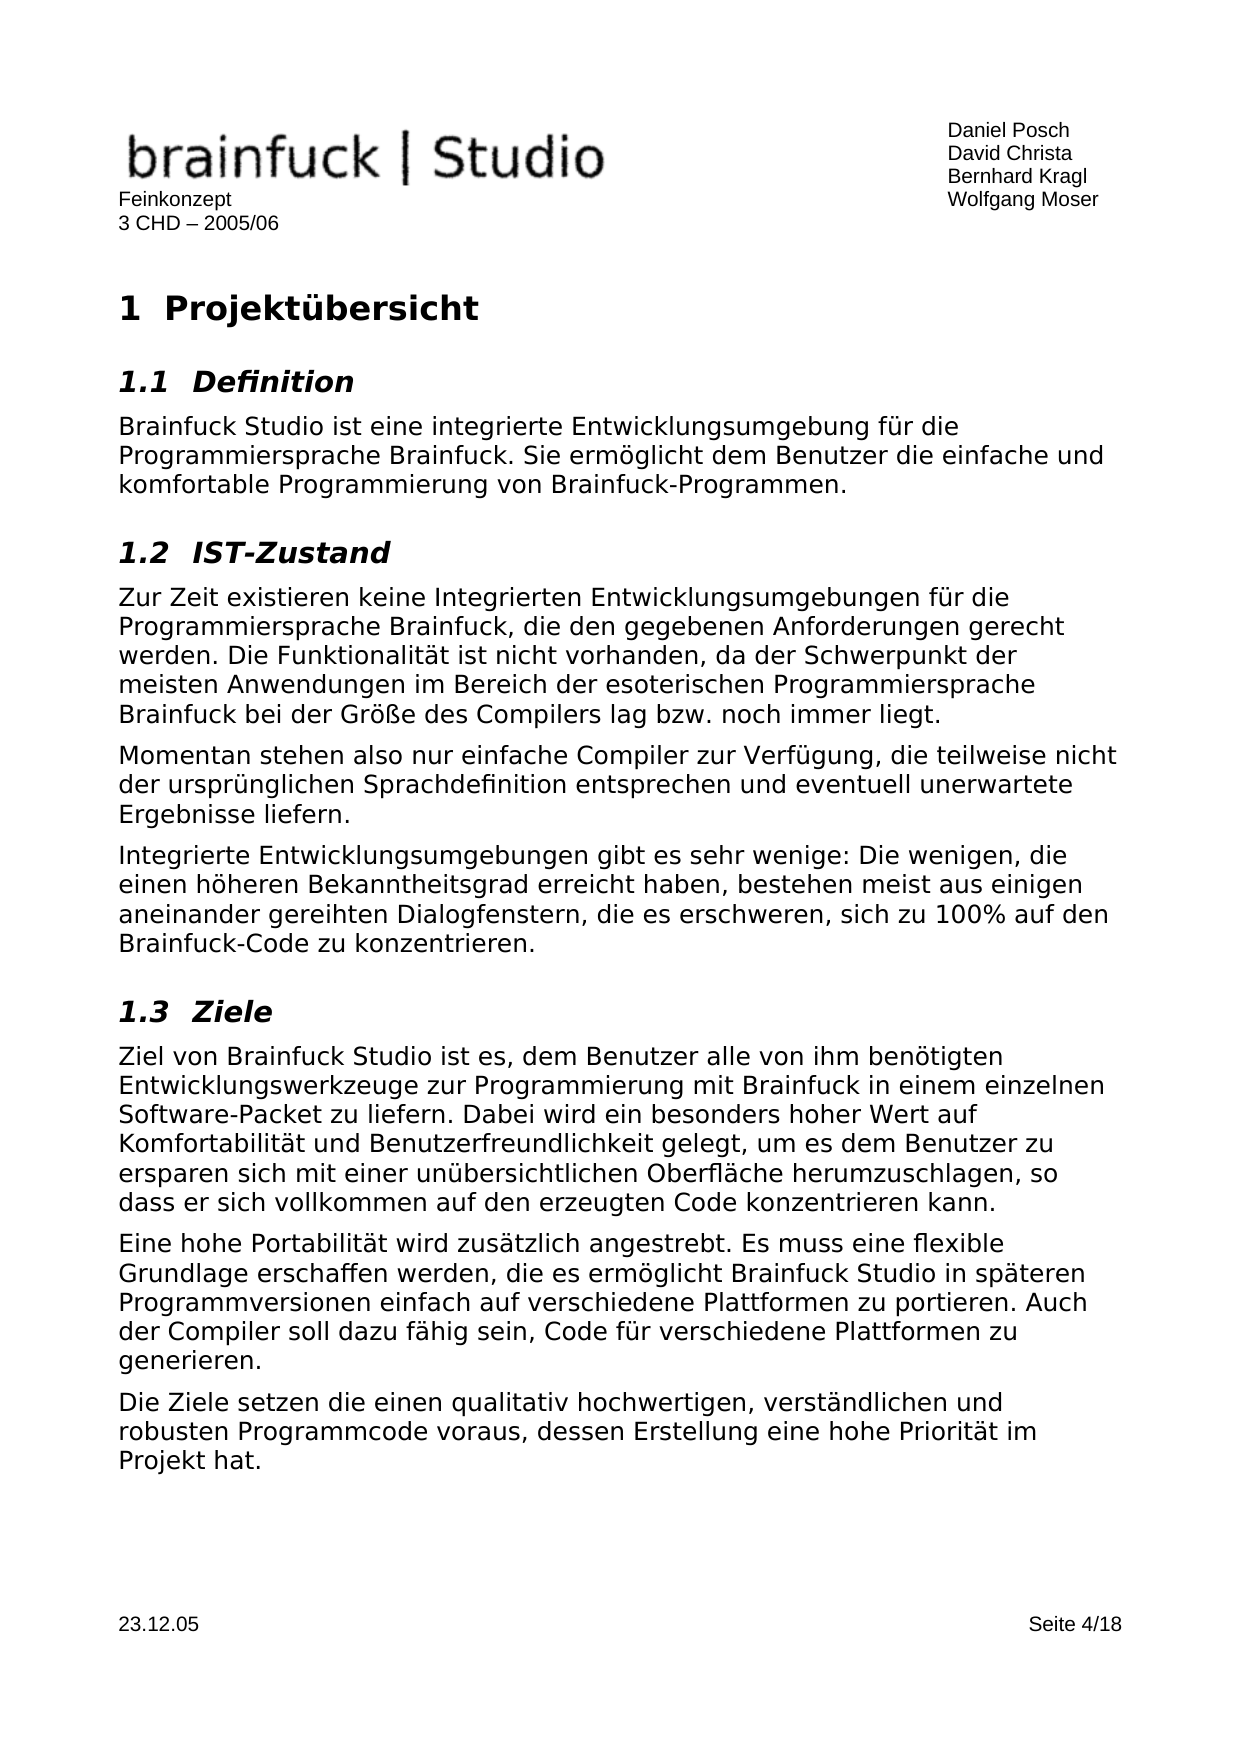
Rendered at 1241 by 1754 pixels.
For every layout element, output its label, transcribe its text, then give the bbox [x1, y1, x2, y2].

text Zur Zeit existieren keine Integrierten Entwicklungsumgebungen für die Programmiersprache Brainfuck, die den gegebenen Anforderungen gerecht werden. Die Funktionalität ist nicht vorhanden, da der Schwerpunkt der meisten Anwendungen im Bereich der esoterischen Programmiersprache Brainfuck bei der Größe des Compilers lag bzw. noch immer liegt. [118, 583, 1122, 729]
picture [118, 118, 609, 187]
subtitle IST-Zustand [118, 537, 1122, 571]
text Eine hohe Portabilität wird zusätzlich angestrebt. Es muss eine flexible Grundlage erschaffen werden, die es ermöglicht Brainfuck Studio in späteren Programmversionen einfach auf verschiedene Plattformen zu portieren. Auch der Compiler soll dazu fähig sein, Code für verschiedene Plattformen zu generieren. [118, 1230, 1122, 1376]
subtitle Ziele [118, 996, 1122, 1030]
text Integrierte Entwicklungsumgebungen gibt es sehr wenige: Die wenigen, die einen höheren Bekanntheitsgrad erreicht haben, bestehen meist aus einigen aneinander gereihten Dialogfenstern, die es erschweren, sich zu 100% auf den Brainfuck-Code zu konzentrieren. [118, 842, 1122, 958]
text Die Ziele setzen die einen qualitativ hochwertigen, verständlichen und robusten Programmcode voraus, dessen Erstellung eine hohe Priorität im Projekt hat. [118, 1388, 1122, 1476]
text Brainfuck Studio ist eine integrierte Entwicklungsumgebung für die Programmiersprache Brainfuck. Sie ermöglicht dem Benutzer die einfache und komfortable Programmierung von Brainfuck-Programmen. [118, 412, 1122, 499]
text Ziel von Brainfuck Studio ist es, dem Benutzer alle von ihm benötigten Entwicklungswerkzeuge zur Programmierung mit Brainfuck in einem einzelnen Software-Packet zu liefern. Dabei wird ein besonders hoher Wert auf Komfortabilität und Benutzerfreundlichkeit gelegt, um es dem Benutzer zu ersparen sich mit einer unübersichtlichen Oberfläche herumzuschlagen, so dass er sich vollkommen auf den erzeugten Code konzentrieren kann. [118, 1042, 1122, 1217]
subtitle Projektübersicht [118, 289, 1122, 328]
subtitle Definition [118, 365, 1122, 399]
text Momentan stehen also nur einfache Compiler zur Verfügung, die teilweise nicht der ursprünglichen Sprachdefinition entsprechen und eventuell unerwartete Ergebnisse liefern. [118, 742, 1122, 829]
